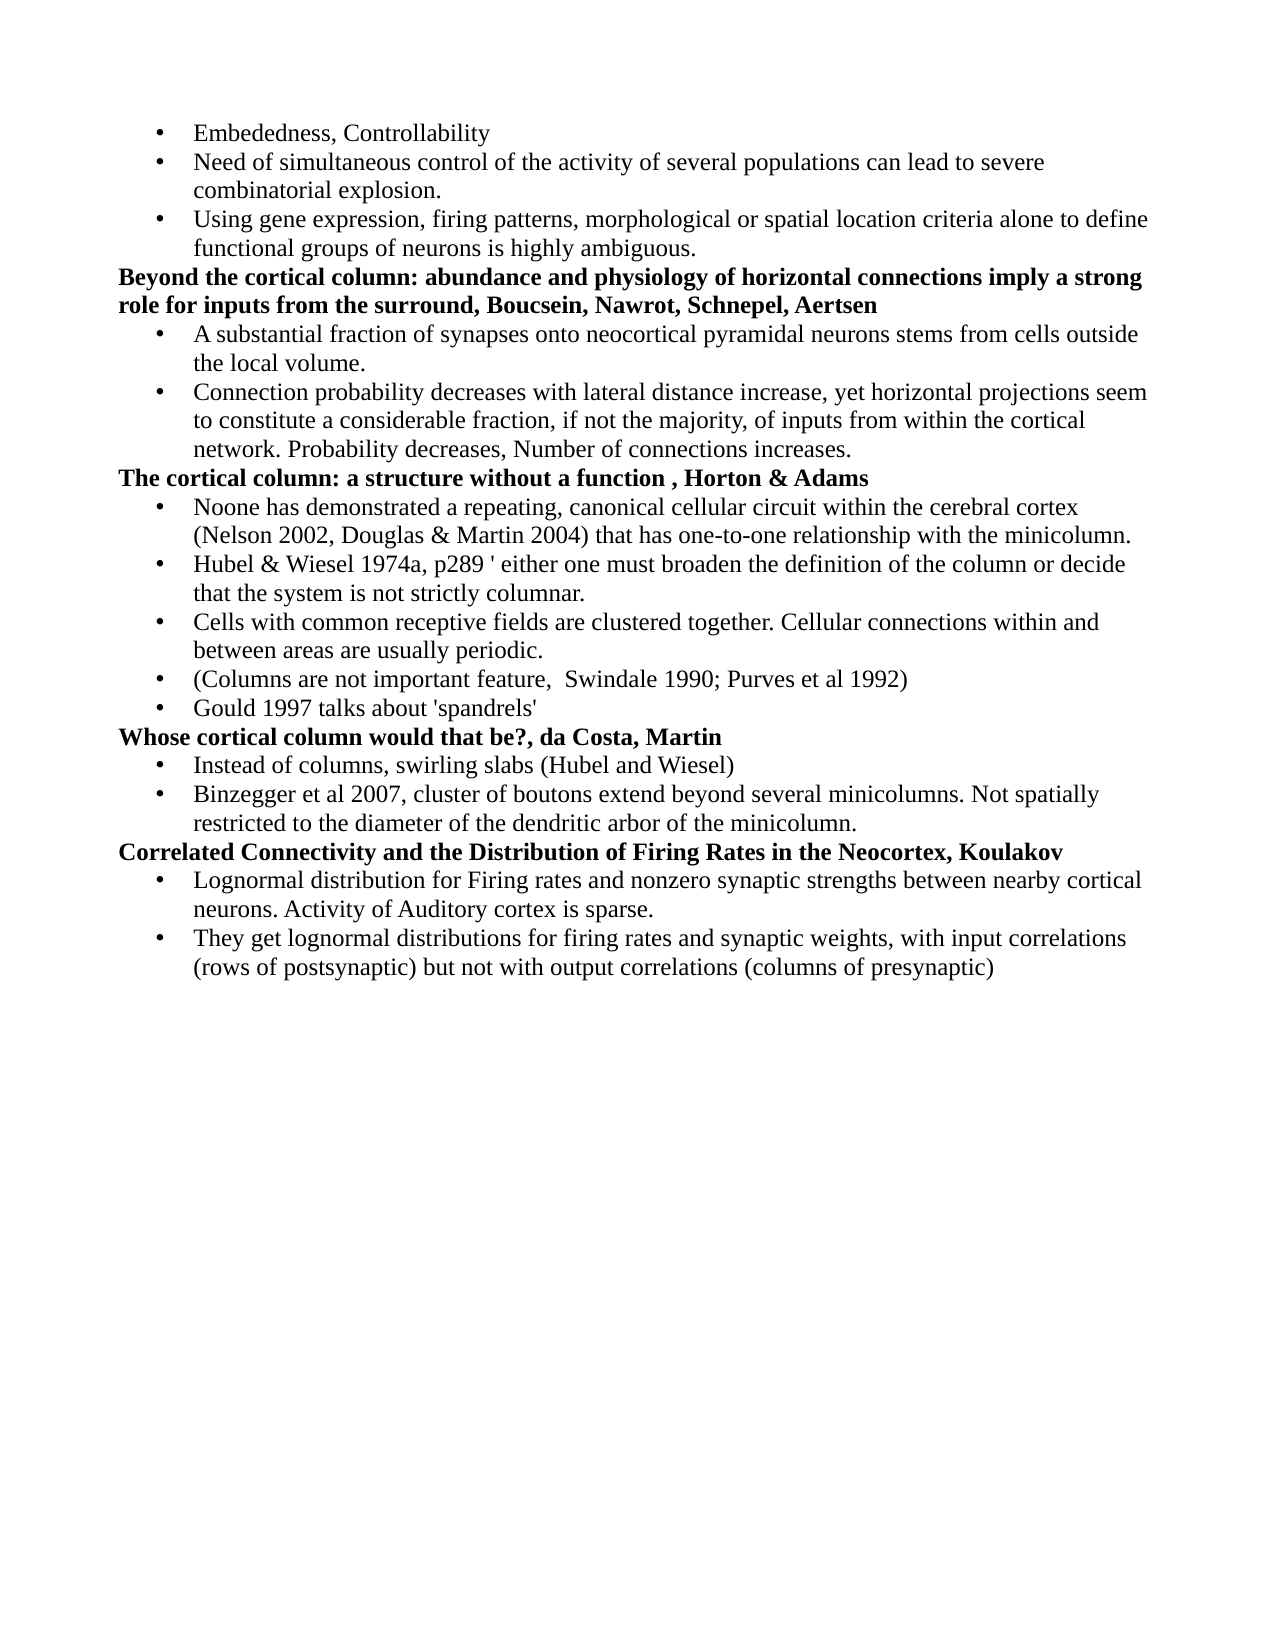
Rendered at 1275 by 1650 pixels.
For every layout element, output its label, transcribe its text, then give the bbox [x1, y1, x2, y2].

list Noone has demonstrated a repeating, canonical cellular circuit within the cerebral cortex (Nelson 2002, Douglas & Martin 2004) that has one-to-one relationship with the minicolumn. [156, 492, 1157, 549]
list Embededness, Controllability [156, 118, 1157, 147]
list (Columns are not important feature, Swindale 1990; Purves et al 1992) [156, 664, 1157, 693]
text Correlated Connectivity and the Distribution of Firing Rates in the Neocortex, Koulakov [118, 837, 1157, 866]
list Hubel & Wiesel 1974a, p289 ' either one must broaden the definition of the column or decide that the system is not strictly columnar. [156, 549, 1157, 607]
list They get lognormal distributions for firing rates and synaptic weights, with input correlations (rows of postsynaptic) but not with output correlations (columns of presynaptic) [156, 923, 1157, 981]
list Need of simultaneous control of the activity of several populations can lead to severe combinatorial explosion. [156, 147, 1157, 204]
list Using gene expression, firing patterns, morphological or spatial location criteria alone to define functional groups of neurons is highly ambiguous. [156, 204, 1157, 262]
list Lognormal distribution for Firing rates and nonzero synaptic strengths between nearby cortical neurons. Activity of Auditory cortex is sparse. [156, 866, 1157, 923]
list A substantial fraction of synapses onto neocortical pyramidal neurons stems from cells outside the local volume. [156, 319, 1157, 377]
list Gould 1997 talks about 'spandrels' [156, 693, 1157, 722]
text The cortical column: a structure without a function , Horton & Adams [118, 463, 1157, 492]
list Connection probability decreases with lateral distance increase, yet horizontal projections seem to constitute a considerable fraction, if not the majority, of inputs from within the cortical network. Probability decreases, Number of connections increases. [156, 377, 1157, 463]
list Cells with common receptive fields are clustered together. Cellular connections within and between areas are usually periodic. [156, 607, 1157, 664]
text Beyond the cortical column: abundance and physiology of horizontal connections imply a strong role for inputs from the surround, Boucsein, Nawrot, Schnepel, Aertsen [118, 262, 1157, 319]
list Binzegger et al 2007, cluster of boutons extend beyond several minicolumns. Not spatially restricted to the diameter of the dendritic arbor of the minicolumn. [156, 779, 1157, 837]
list Instead of columns, swirling slabs (Hubel and Wiesel) [156, 751, 1157, 779]
text Whose cortical column would that be?, da Costa, Martin [118, 722, 1157, 751]
